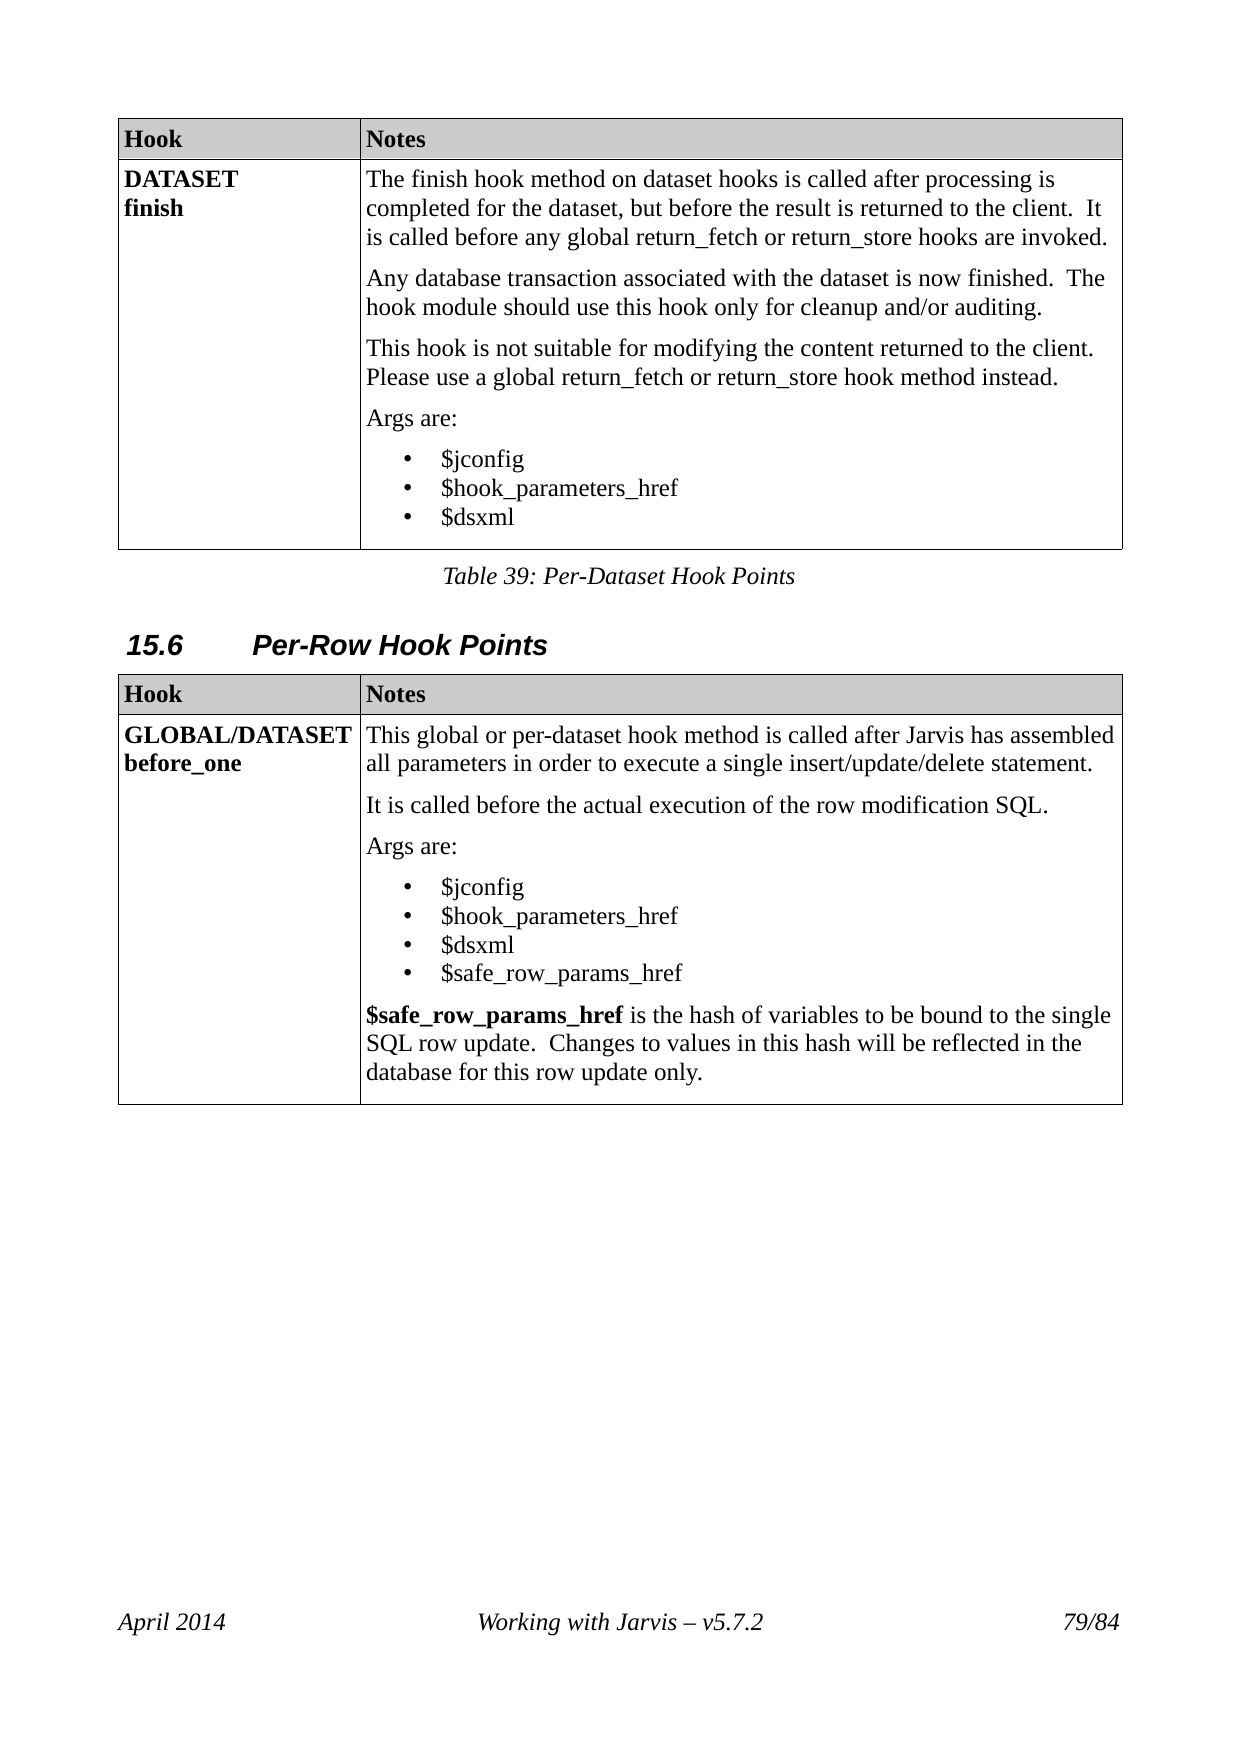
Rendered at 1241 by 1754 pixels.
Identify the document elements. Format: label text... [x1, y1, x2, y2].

table_cell GLOBAL/DATASET before_one [119, 715, 360, 1104]
table_cell This global or per-dataset hook method is called after Jarvis has assembled all parameters in order to execute a single insert/update/delete statement. It is called before the actual execution of the row modification SQL. Args are: $jconfig $hook_parameters_href $dsxml $safe_row_params_href $safe_row_params_href is the hash of variables to be bound to the single SQL row update. Changes to values in this hash will be reflected in the database for this row update only. [361, 715, 1122, 1104]
subtitle Per-Row Hook Points [118, 628, 1122, 661]
table_header Notes [361, 675, 1122, 714]
table_cell The finish hook method on dataset hooks is called after processing is completed for the dataset, but before the result is returned to the client. It is called before any global return_fetch or return_store hooks are invoked. Any database transaction associated with the dataset is now finished. The hook module should use this hook only for cleanup and/or auditing. This hook is not suitable for modifying the content returned to the client. Please use a global return_fetch or return_store hook method instead. Args are: $jconfig $hook_parameters_href $dsxml [361, 160, 1122, 549]
text Table 39: Per-Dataset Hook Points [118, 561, 1122, 590]
table_header Hook [119, 675, 360, 714]
table_header Hook [119, 119, 360, 158]
table_header Notes [361, 119, 1122, 158]
table_cell DATASET finish [119, 160, 360, 549]
